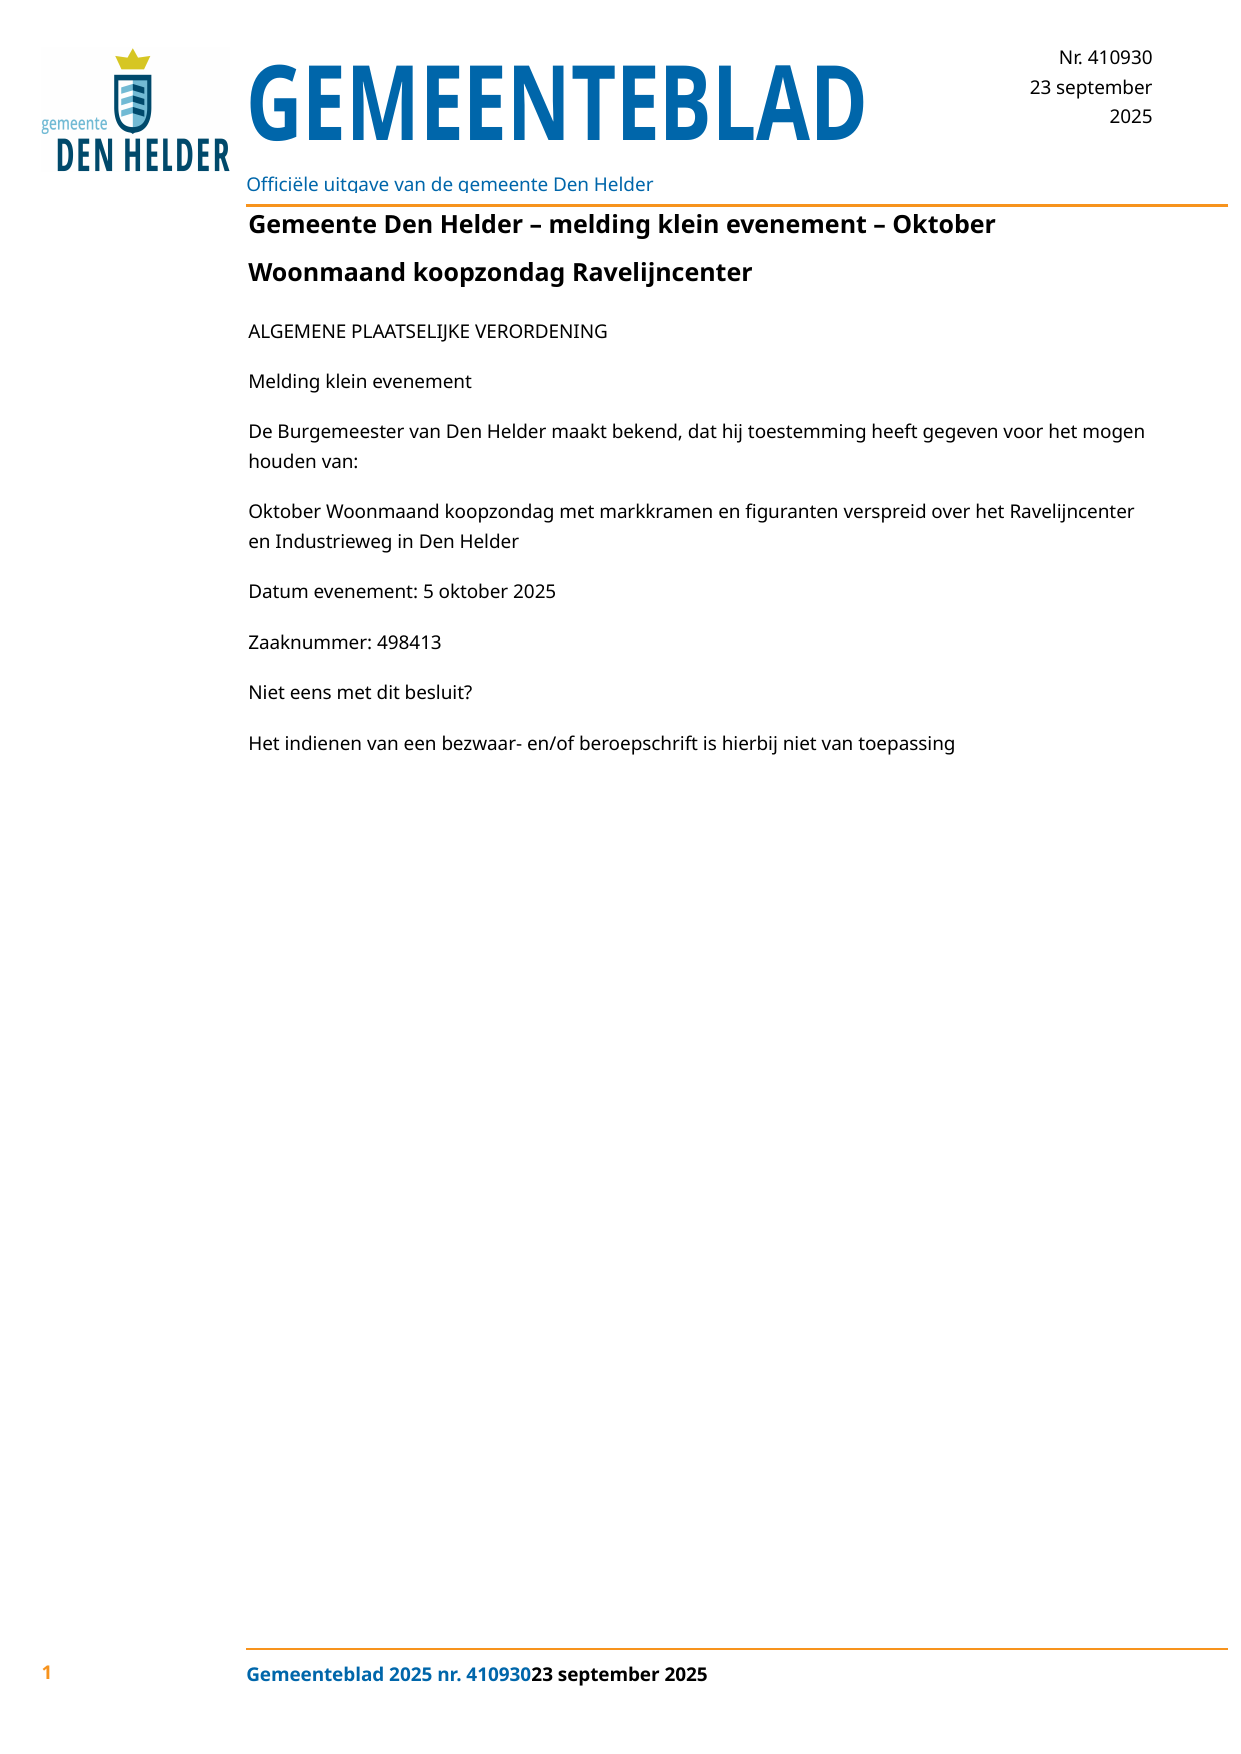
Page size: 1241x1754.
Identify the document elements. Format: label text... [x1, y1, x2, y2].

text ALGEMENE PLAATSELIJKE VERORDENING [248, 318, 1152, 344]
text Melding klein evenement [248, 368, 1152, 394]
picture [41, 47, 231, 172]
text Oktober Woonmaand koopzondag met markkramen en figuranten verspreid over het Ravelijncenter en Industrieweg in Den Helder [248, 499, 1152, 554]
picture [220, 160, 224, 172]
text De Burgemeester van Den Helder maakt bekend, dat hij toestemming heeft gegeven voor het mogen houden van: [248, 419, 1152, 474]
picture [130, 157, 135, 172]
text Zaaknummer: 498413 [248, 629, 1152, 655]
text Gemeente Den Helder – melding klein evenement – Oktober Woonmaand koopzondag Ravelijncenter [248, 207, 1152, 288]
text Het indienen van een bezwaar- en/of beroepschrift is hierbij niet van toepassing [248, 730, 1152, 756]
text Datum evenement: 5 oktober 2025 [248, 579, 1152, 604]
picture [100, 154, 106, 172]
picture [182, 144, 187, 165]
picture [63, 144, 68, 165]
text Niet eens met dit besluit? [248, 679, 1152, 705]
